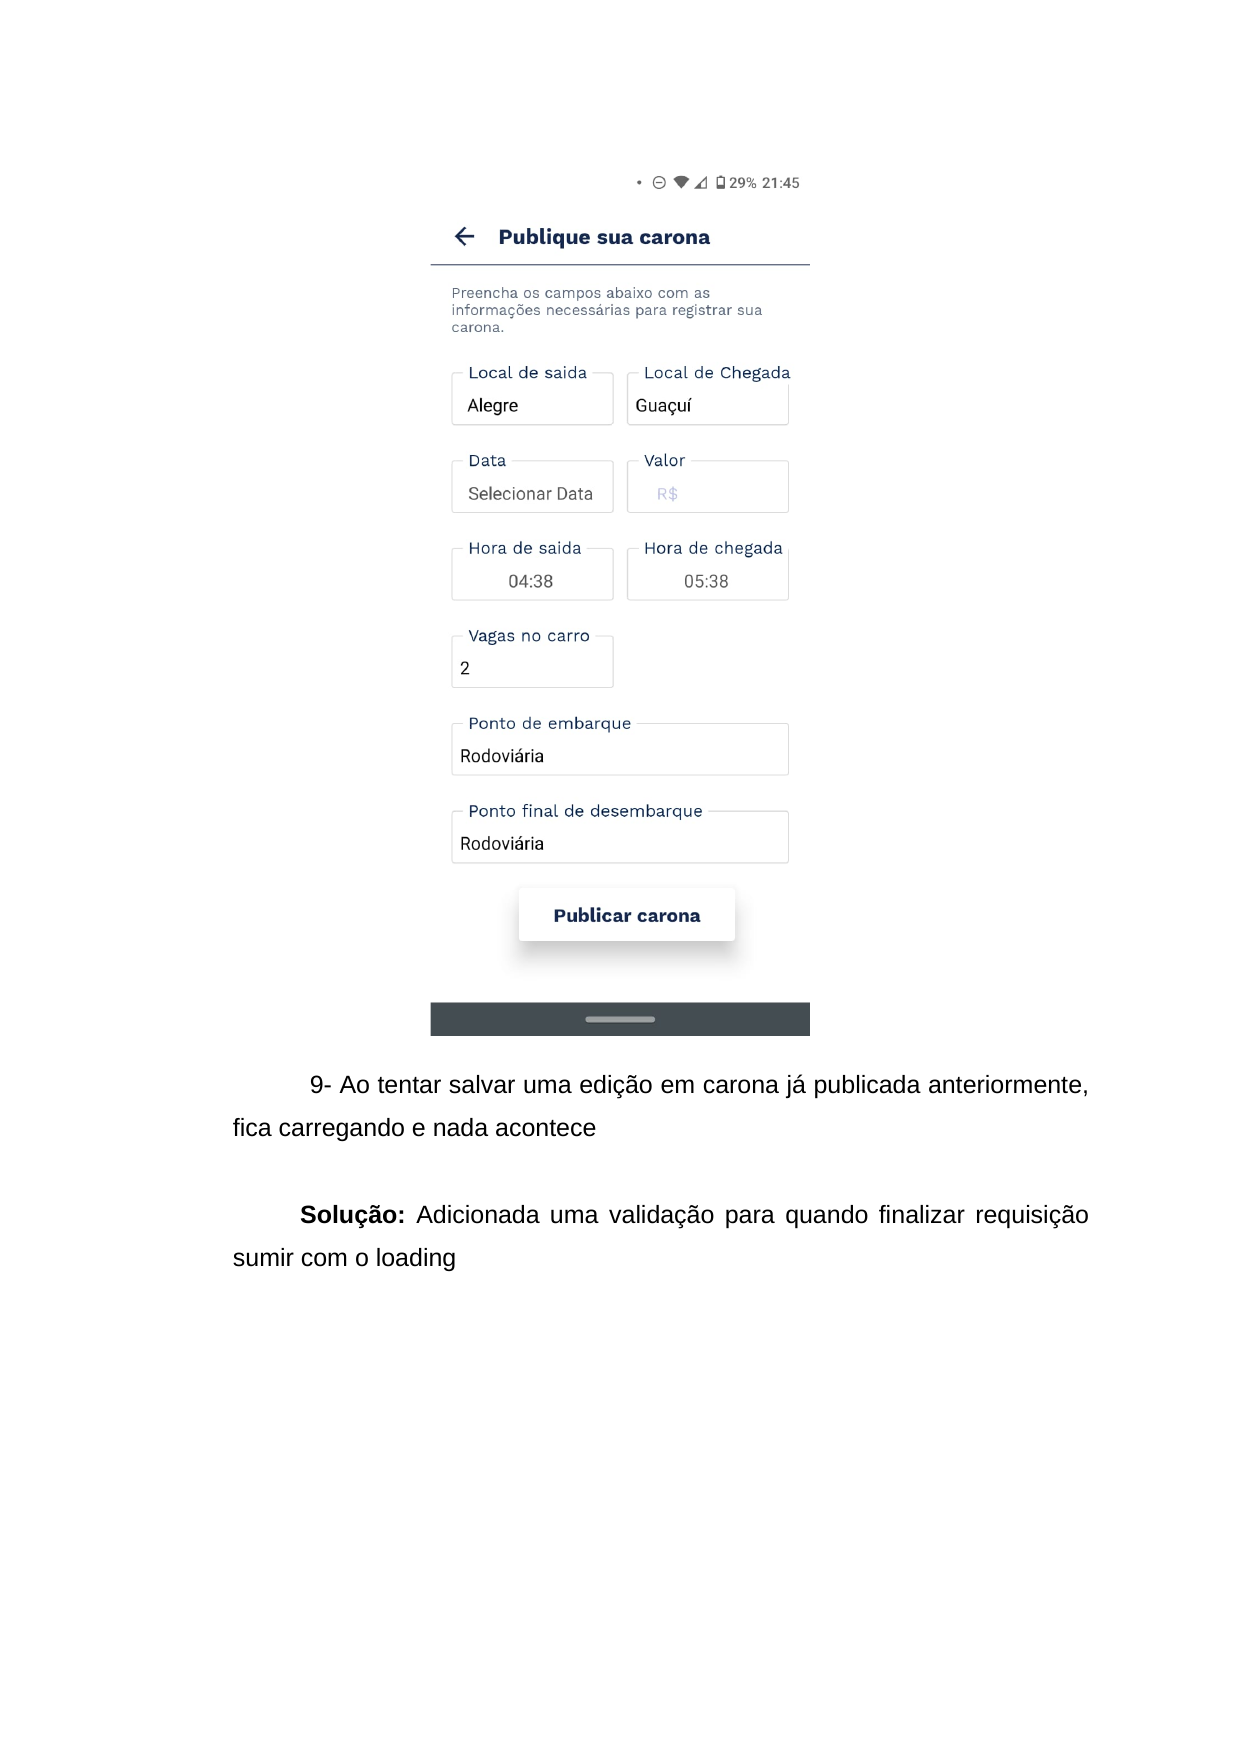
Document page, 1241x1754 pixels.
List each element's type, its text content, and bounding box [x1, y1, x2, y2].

text Solução: Adicionada uma validação para quando finalizar requisição sumir com o loading [233, 1157, 1090, 1272]
picture [430, 150, 810, 1036]
text 9- Ao tentar salvar uma edição em carona já publicada anteriormente, fica carregando e nada acontece [233, 1070, 1090, 1142]
